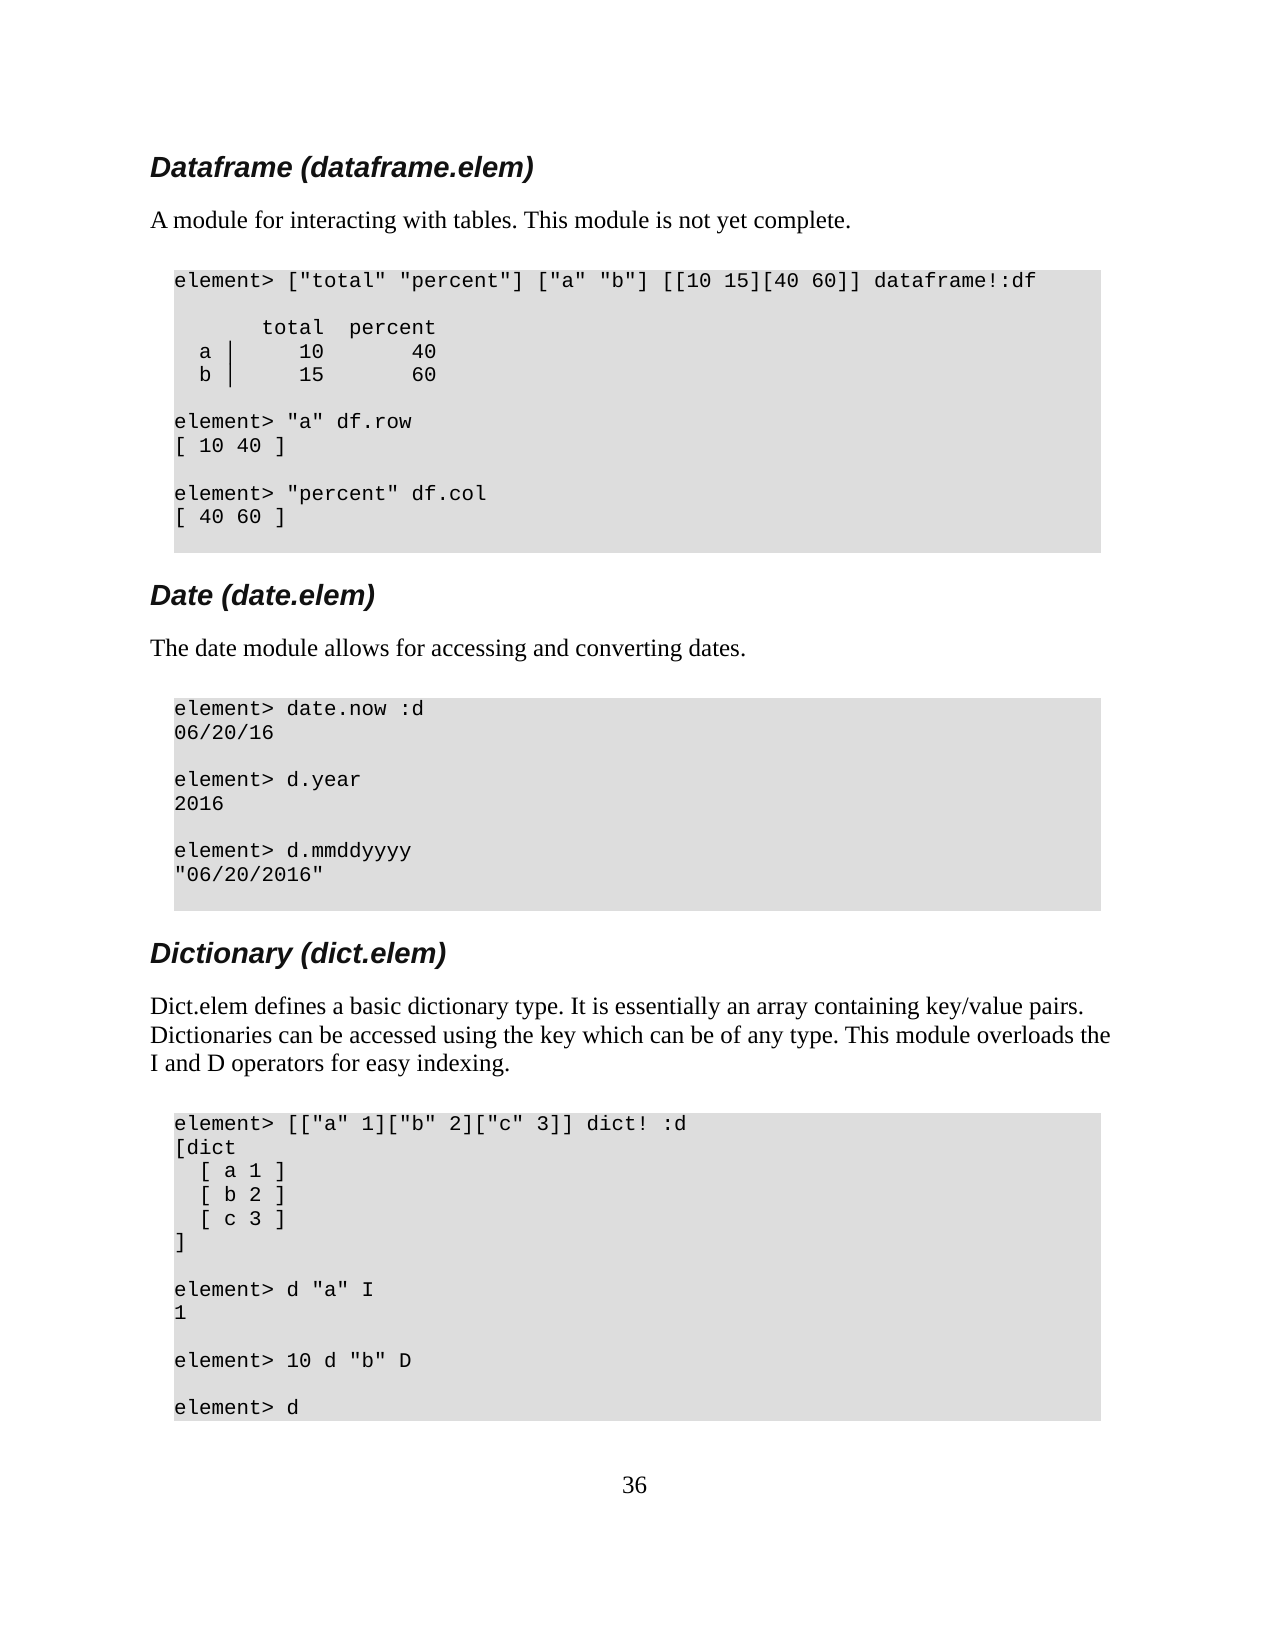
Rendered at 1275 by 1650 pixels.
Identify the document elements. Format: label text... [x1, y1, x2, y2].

text total percent [174, 317, 1101, 341]
subtitle Date (date.elem) [150, 578, 1125, 612]
text The date module allows for accessing and converting dates. [150, 633, 1125, 662]
subtitle Dictionary (dict.elem) [150, 936, 1125, 969]
text ] [174, 1231, 1101, 1255]
text [ a 1 ] [174, 1160, 1101, 1184]
text element> "percent" df.col [174, 482, 1101, 506]
text element> 10 d "b" D [174, 1349, 1101, 1373]
text 1 [174, 1302, 1101, 1326]
text a │ 10 40 [231, 341, 1101, 364]
text [dict [174, 1137, 1101, 1160]
text Dict.elem defines a basic dictionary type. It is essentially an array containing key/value pairs. Dictionaries can be accessed using the key which can be of any type. This module overloads the I and D operators for easy indexing. [150, 991, 1125, 1077]
text [ b 2 ] [174, 1184, 1101, 1208]
text element> "a" df.row [174, 412, 1101, 435]
text 2016 [174, 793, 1101, 816]
text [ c 3 ] [174, 1208, 1101, 1231]
text b │ 15 60 [174, 364, 1101, 388]
text [ 10 40 ] [174, 435, 1101, 459]
text "06/20/2016" [174, 864, 1101, 887]
text element> date.now :d [174, 698, 1101, 722]
text a │ 10 40 [174, 341, 230, 364]
text A module for interacting with tables. This module is not yet complete. [150, 205, 1125, 234]
text element> d "a" I [174, 1279, 1101, 1302]
subtitle Dataframe (dataframe.elem) [150, 150, 1125, 183]
text [ 40 60 ] [174, 506, 1101, 530]
text 06/20/16 [174, 722, 1101, 745]
text element> d.year [174, 769, 1101, 793]
text element> d.mmddyyyy [174, 840, 1101, 864]
text element> d [174, 1397, 1101, 1421]
text element> ["total" "percent"] ["a" "b"] [[10 15][40 60]] dataframe!:df [174, 270, 1101, 293]
text element> [["a" 1]["b" 2]["c" 3]] dict! :d [174, 1113, 1101, 1137]
